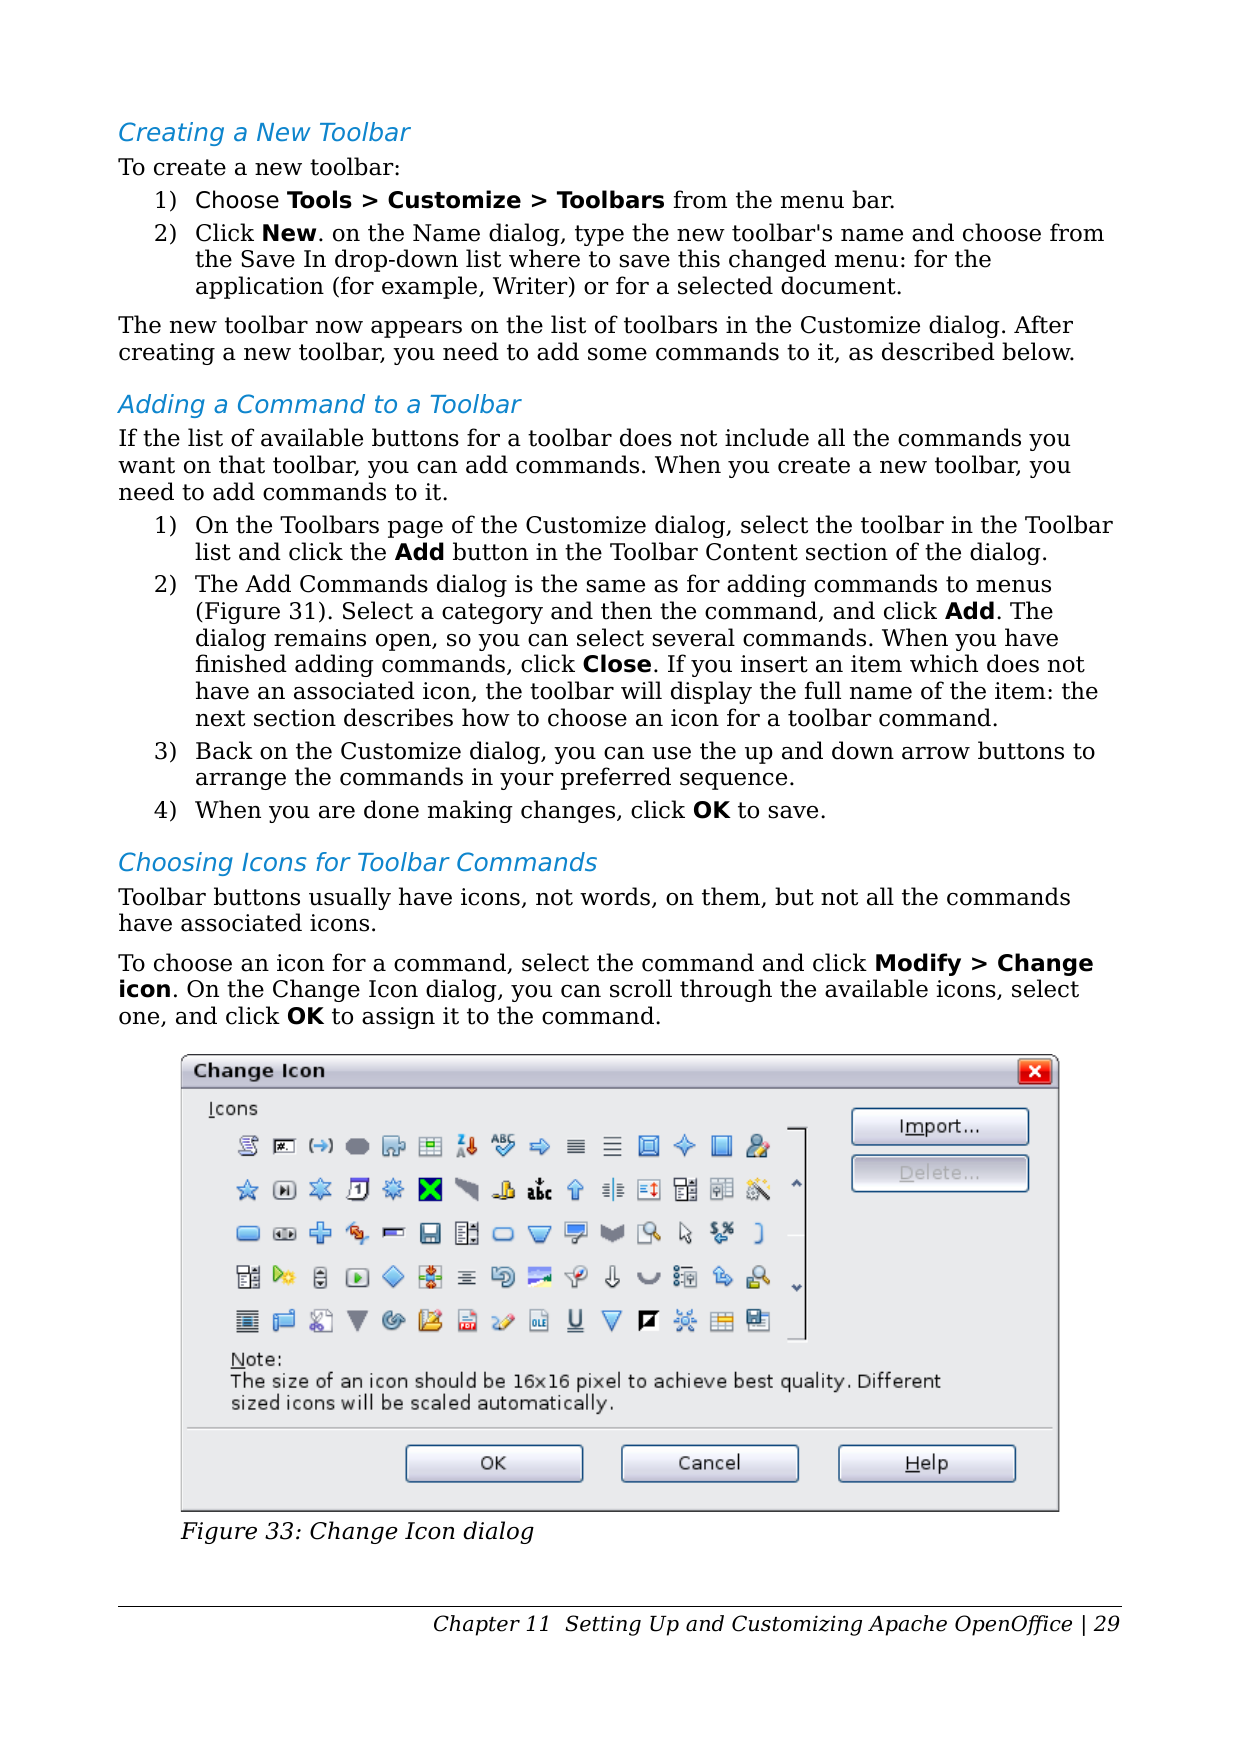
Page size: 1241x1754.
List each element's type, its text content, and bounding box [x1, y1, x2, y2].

text The new toolbar now appears on the list of toolbars in the Customize dialog. After creating a new toolbar, you need to add some commands to it, as described below. [118, 312, 1122, 366]
text Toolbar buttons usually have icons, not words, on them, but not all the commands have associated icons. [118, 884, 1122, 937]
list Choose Tools > Customize > Toolbars from the menu bar. [177, 187, 1122, 213]
list If the list of available buttons for a toolbar does not include all the commands you want on that toolbar, you can add commands. When you create a new toolbar, you need to add commands to it. [118, 426, 1122, 506]
list Click New. on the Name dialog, type the new toolbar's name and choose from the Save In drop-down list where to save this changed menu: for the application (for example, Writer) or for a selected document. [177, 220, 1122, 300]
text To choose an icon for a command, select the command and click Modify > Change icon. On the Change Icon dialog, you can scroll through the available icons, select one, and click OK to assign it to the command. [118, 950, 1122, 1030]
list When you are done making changes, click OK to save. [177, 797, 1122, 824]
list The Add Commands dialog is the same as for adding commands to menus (Figure 31). Select a category and then the command, and click Add. The dialog remains open, so you can select several commands. When you have finished adding commands, click Close. If you insert an item which does not have an associated icon, the toolbar will display the full name of the item: the next section describes how to choose an icon for a toolbar command. [177, 572, 1122, 732]
picture [180, 1054, 1060, 1512]
text Figure : Change Icon dialog [181, 1518, 1059, 1545]
list To create a new toolbar: [118, 154, 1122, 180]
subtitle Creating a New Toolbar [118, 118, 1122, 147]
list Back on the Customize dialog, you can use the up and down arrow buttons to arrange the commands in your preferred sequence. [177, 738, 1122, 791]
list On the Toolbars page of the Customize dialog, select the toolbar in the Toolbar list and click the Add button in the Toolbar Content section of the dialog. [177, 512, 1122, 565]
subtitle Adding a Command to a Toolbar [118, 390, 1122, 419]
subtitle Choosing Icons for Toolbar Commands [118, 848, 1122, 877]
